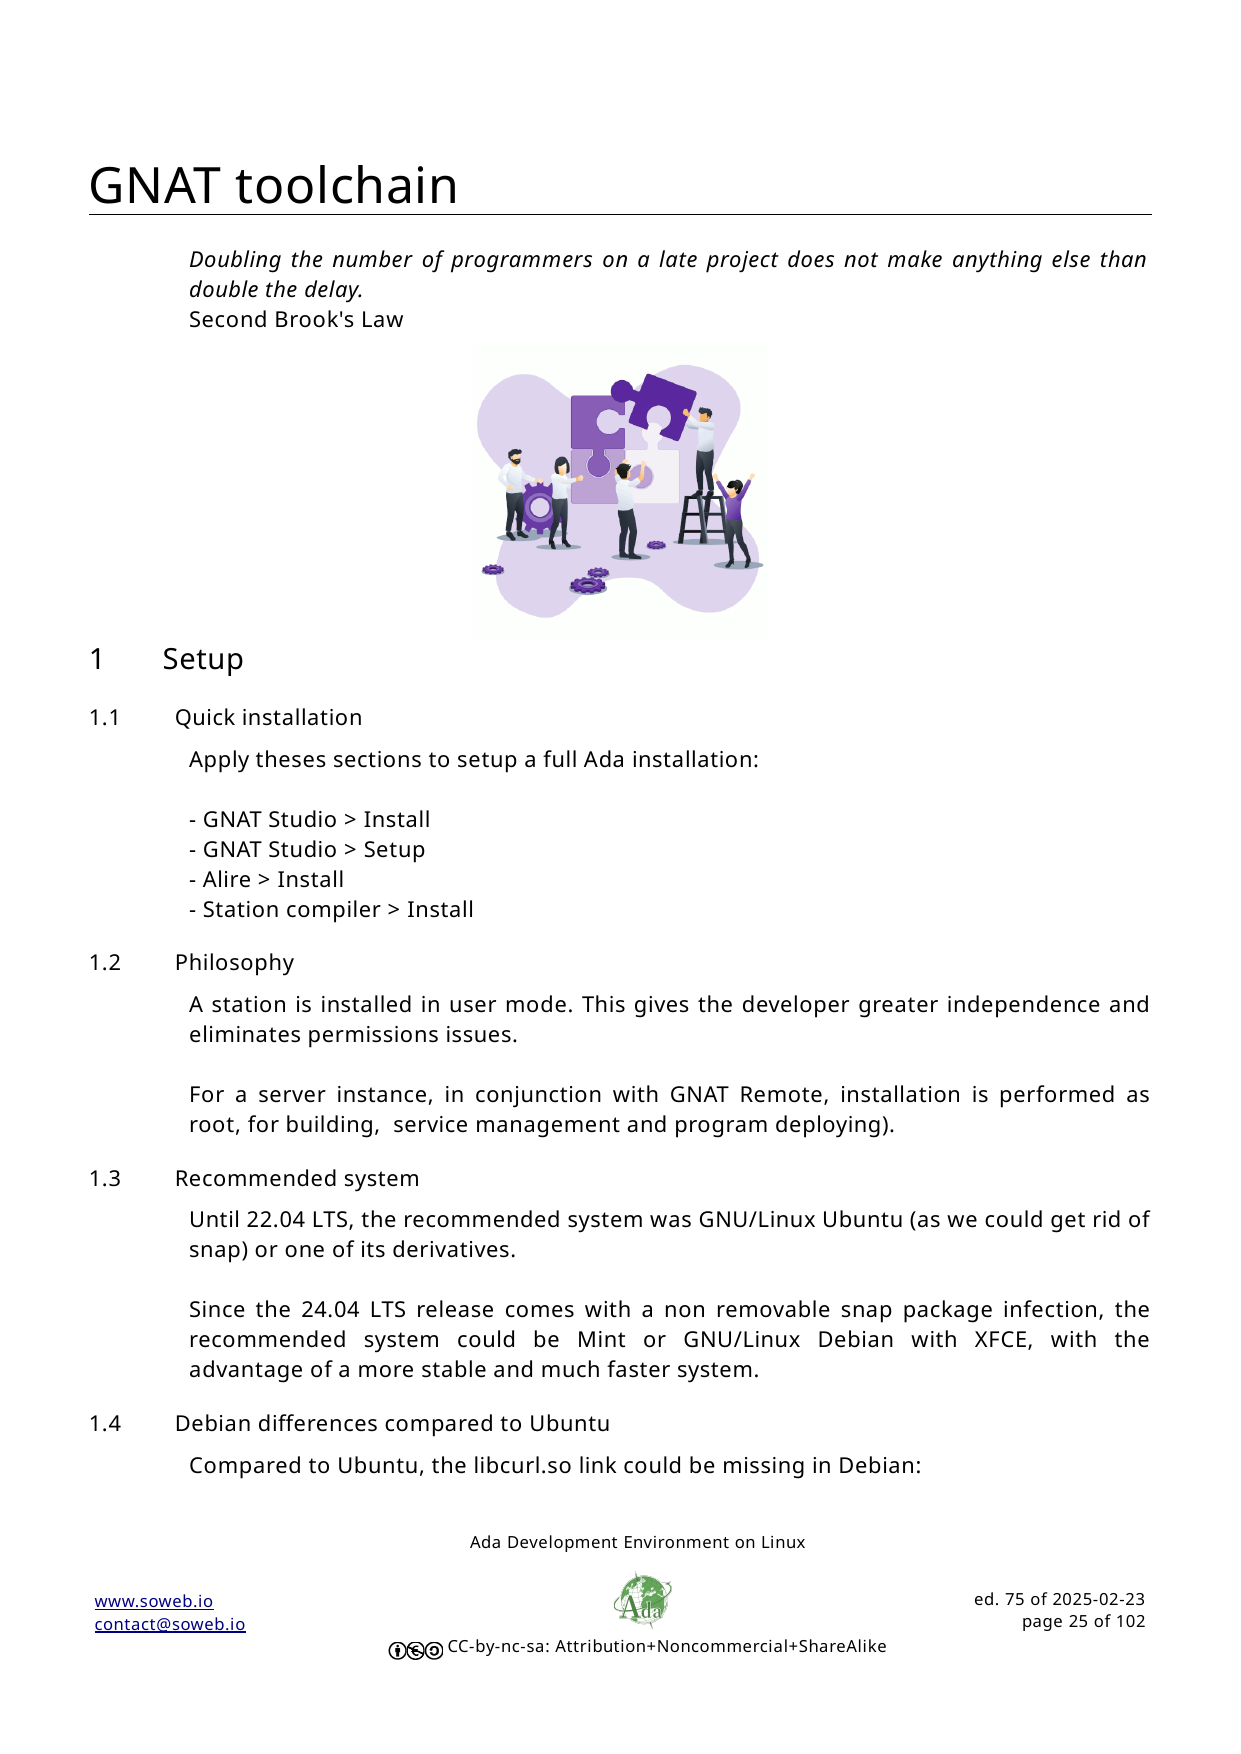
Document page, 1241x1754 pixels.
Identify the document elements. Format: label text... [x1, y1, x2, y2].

subtitle Recommended system [88, 1163, 1152, 1193]
text - GNAT Studio > Install [189, 803, 1152, 833]
text For a server instance, in conjunction with GNAT Remote, installation is performed as root, for building, service management and program deploying). [189, 1079, 1152, 1139]
subtitle GNAT toolchain [88, 148, 1152, 214]
text Compared to Ubuntu, the libcurl.so link could be missing in Debian: [189, 1450, 1152, 1480]
text - Station compiler > Install [189, 893, 1152, 923]
text Apply theses sections to setup a full Ada installation: [189, 743, 1152, 773]
picture [472, 343, 768, 639]
text - GNAT Studio > Setup [189, 833, 1152, 863]
text Second Brook's Law [189, 304, 1152, 334]
text Until 22.04 LTS, the recommended system was GNU/Linux Ubuntu (as we could get rid of snap) or one of its derivatives. [189, 1204, 1152, 1264]
text A station is installed in user mode. This gives the developer greater independence and eliminates permissions issues. [189, 989, 1152, 1049]
subtitle Debian differences compared to Ubuntu [88, 1408, 1152, 1438]
subtitle Quick installation [88, 702, 1152, 732]
picture [613, 1571, 672, 1630]
picture [388, 1642, 443, 1660]
text Since the 24.04 LTS release comes with a non removable snap package infection, the recommended system could be Mint or GNU/Linux Debian with XFCE, with the advantage of a more stable and much faster system. [189, 1294, 1152, 1384]
text Doubling the number of programmers on a late project does not make anything else than double the delay. [189, 244, 1152, 304]
text - Alire > Install [189, 863, 1152, 893]
subtitle Philosophy [88, 947, 1152, 977]
subtitle Setup [88, 639, 1152, 678]
